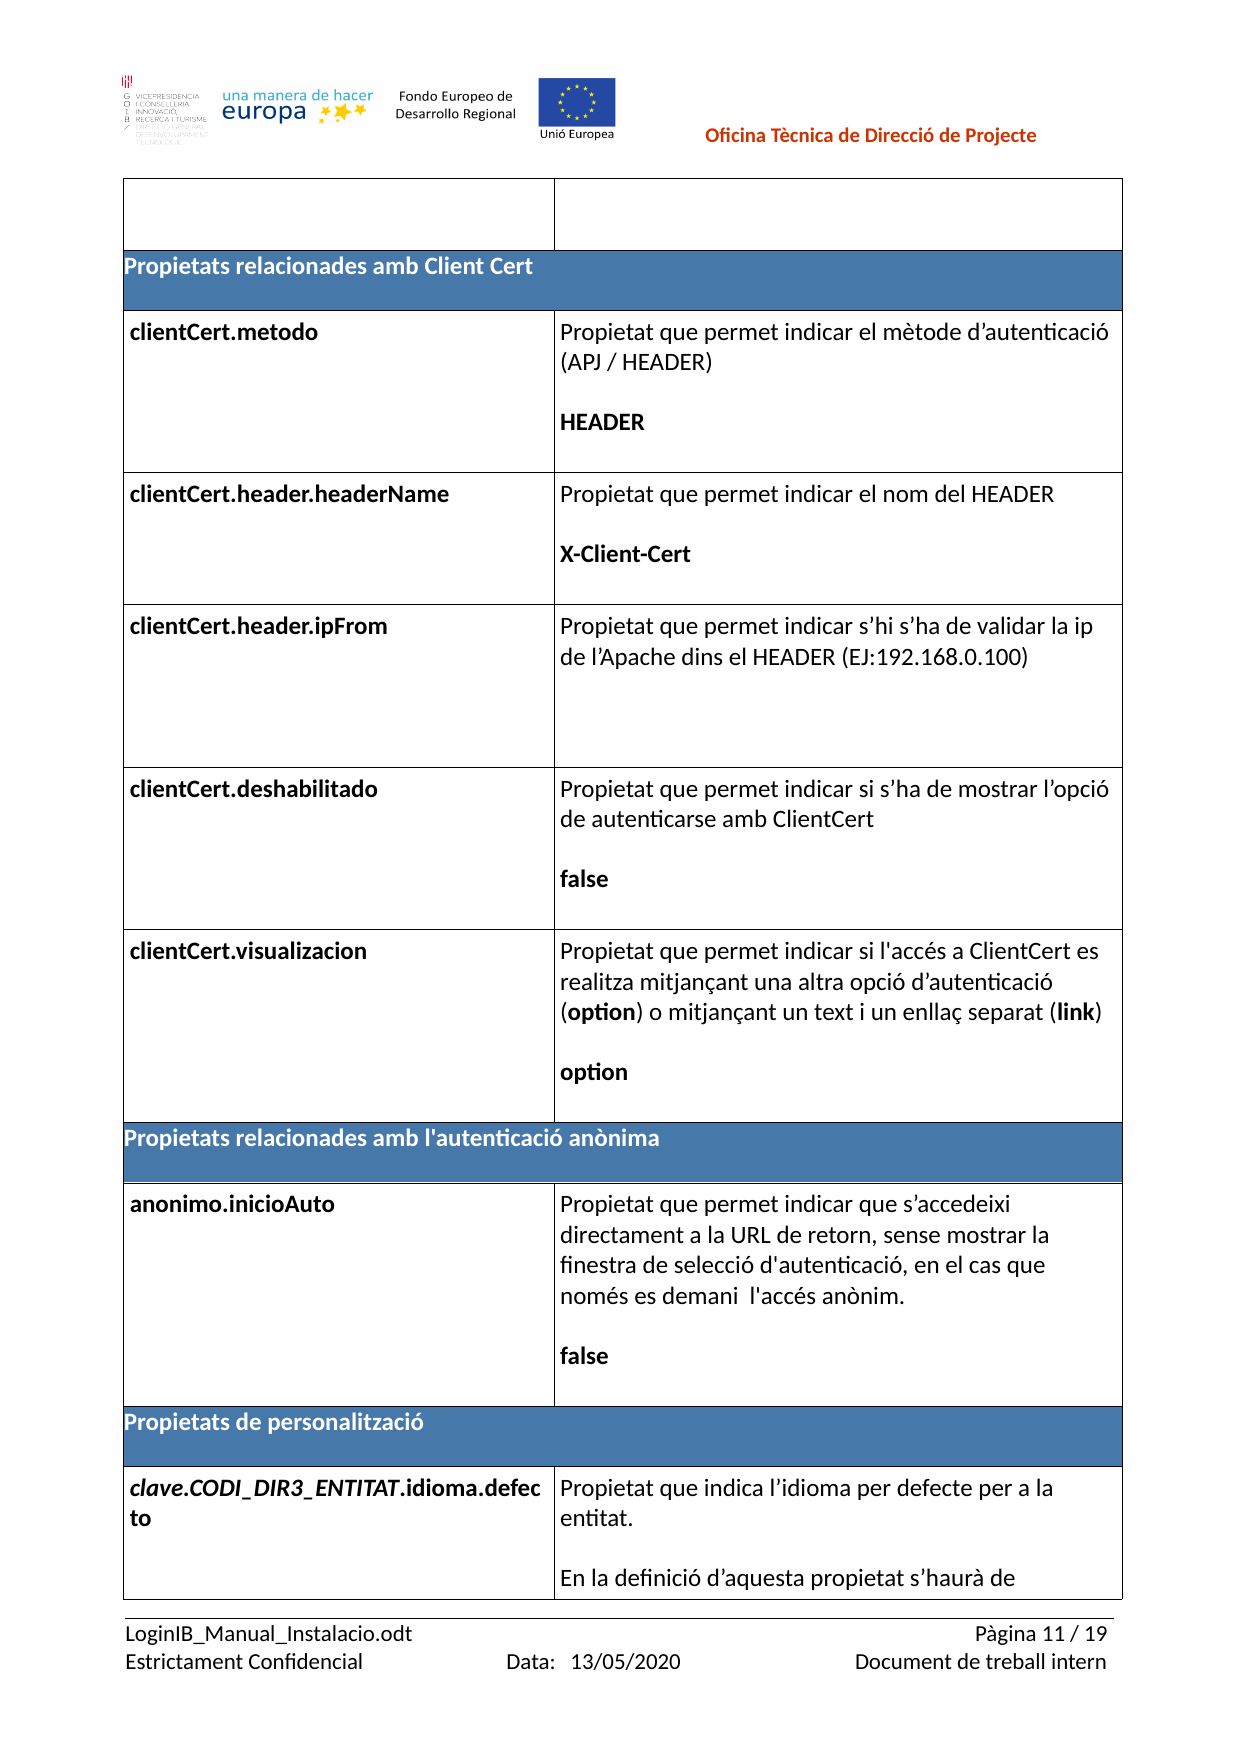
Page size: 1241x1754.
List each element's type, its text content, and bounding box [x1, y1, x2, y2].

table_cell Propietats relacionades amb Client Cert [124, 251, 1122, 310]
table_cell Propietat que permet indicar que s’accedeixi directament a la URL de retorn, sense mostrar la finestra de selecció d'autenticació, en el cas que només es demani l'accés anònim. false [555, 1184, 1122, 1406]
table_cell Propietat que permet indicar si l'accés a ClientCert es realitza mitjançant una altra opció d’autenticació (option) o mitjançant un text i un enllaç separat (link) option [555, 930, 1122, 1122]
table_cell clientCert.metodo [124, 311, 554, 472]
table_cell Propietat que indica l’idioma per defecte per a la entitat. En la definició d’aquesta propietat s’haurà de [555, 1467, 1122, 1599]
table_cell clientCert.deshabilitado [124, 768, 554, 929]
table_cell [124, 179, 554, 250]
table_cell Propietat que permet indicar s’hi s’ha de validar la ip de l’Apache dins el HEADER (EJ:192.168.0.100) [555, 605, 1122, 767]
table_cell clave.CODI_DIR3_ENTITAT.idioma.defecto [124, 1467, 554, 1599]
table_cell clientCert.header.headerName [124, 473, 554, 604]
table_cell Propietat que permet indicar si s’ha de mostrar l’opció de autenticarse amb ClientCert false [555, 768, 1122, 929]
table_cell Propietats relacionades amb l'autenticació anònima [124, 1123, 1122, 1182]
table_cell Propietat que permet indicar el nom del HEADER X-Client-Cert [555, 473, 1122, 604]
table_cell Propietat que permet indicar el mètode d’autenticació (APJ / HEADER) HEADER [555, 311, 1122, 472]
picture [219, 73, 621, 147]
table_cell clientCert.visualizacion [124, 930, 554, 1122]
table_cell Propietats de personalització [124, 1407, 1122, 1466]
table_cell anonimo.inicioAuto [124, 1184, 554, 1406]
picture [118, 73, 213, 147]
table_cell clientCert.header.ipFrom [124, 605, 554, 767]
table_cell [555, 179, 1122, 250]
